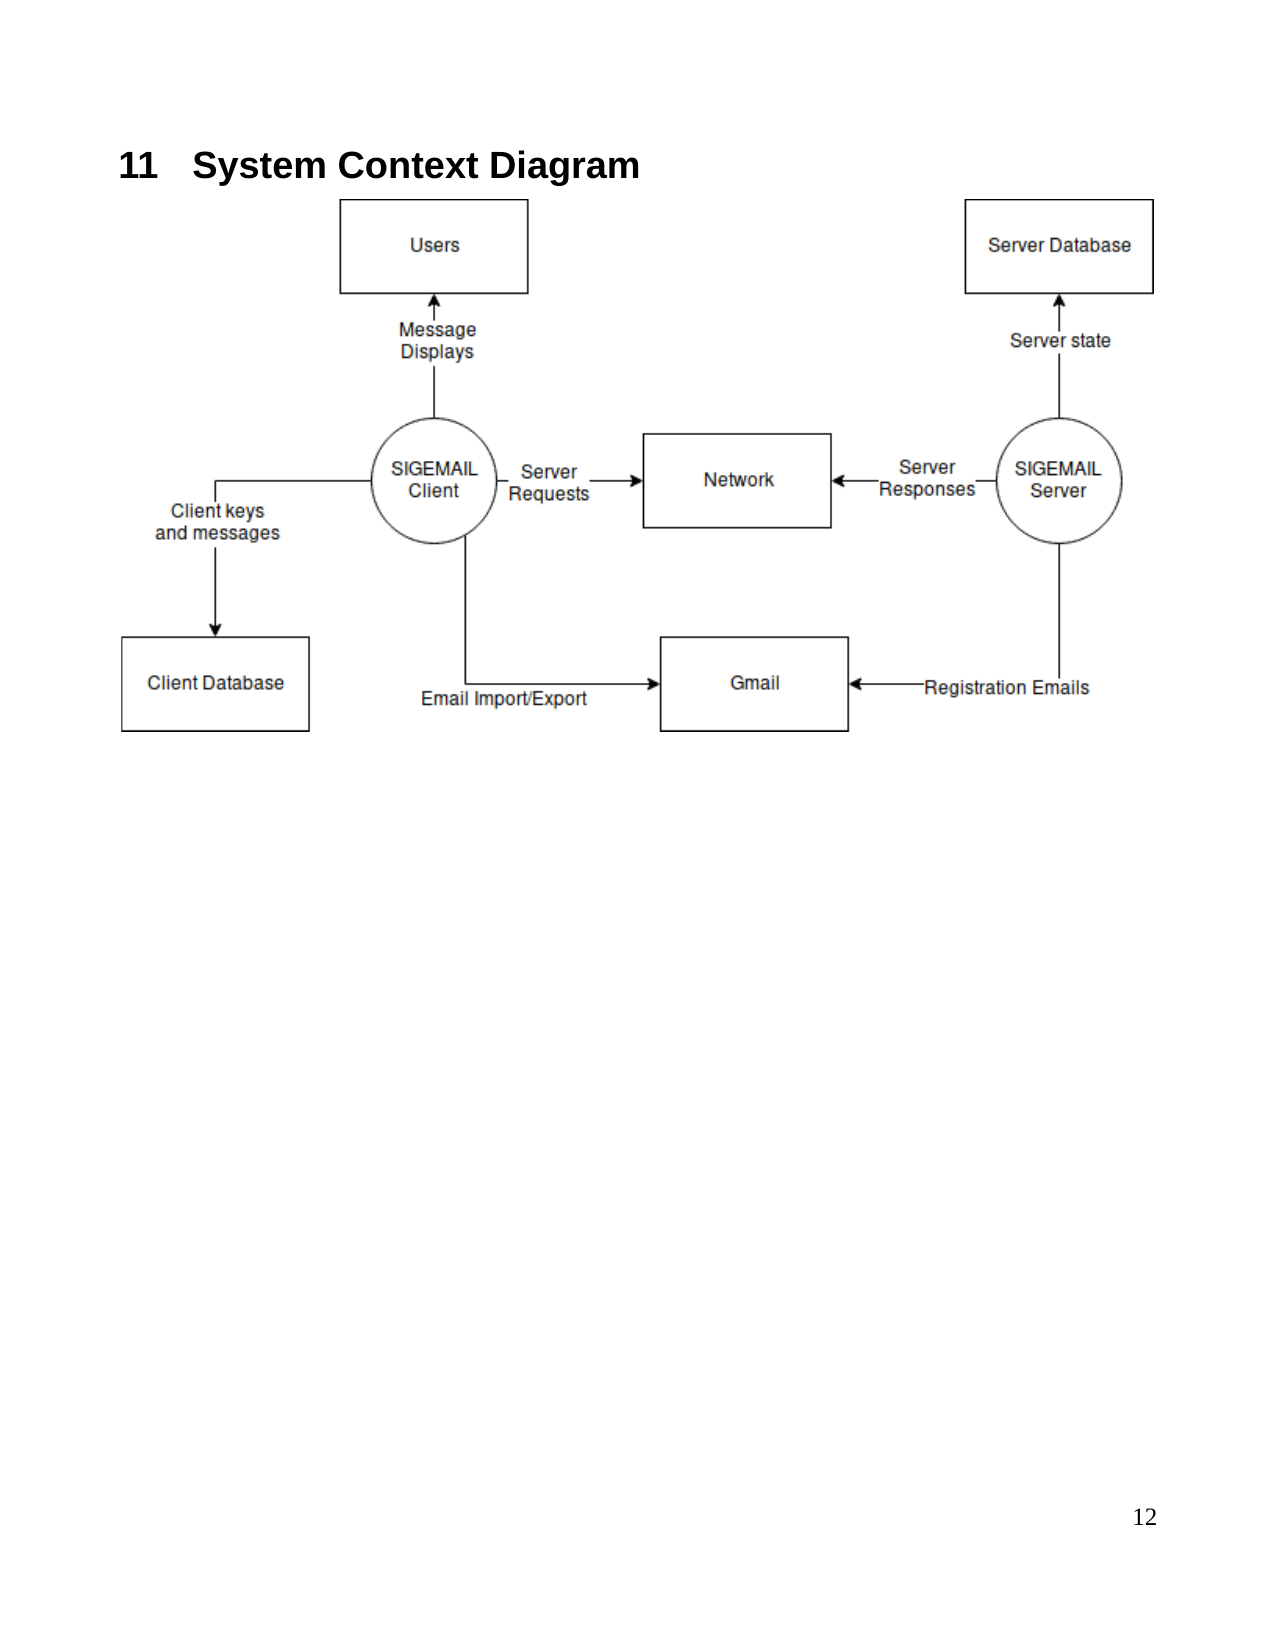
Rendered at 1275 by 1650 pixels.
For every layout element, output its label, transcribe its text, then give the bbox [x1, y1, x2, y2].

picture [121, 199, 1154, 732]
subtitle System Context Diagram [118, 143, 1157, 187]
